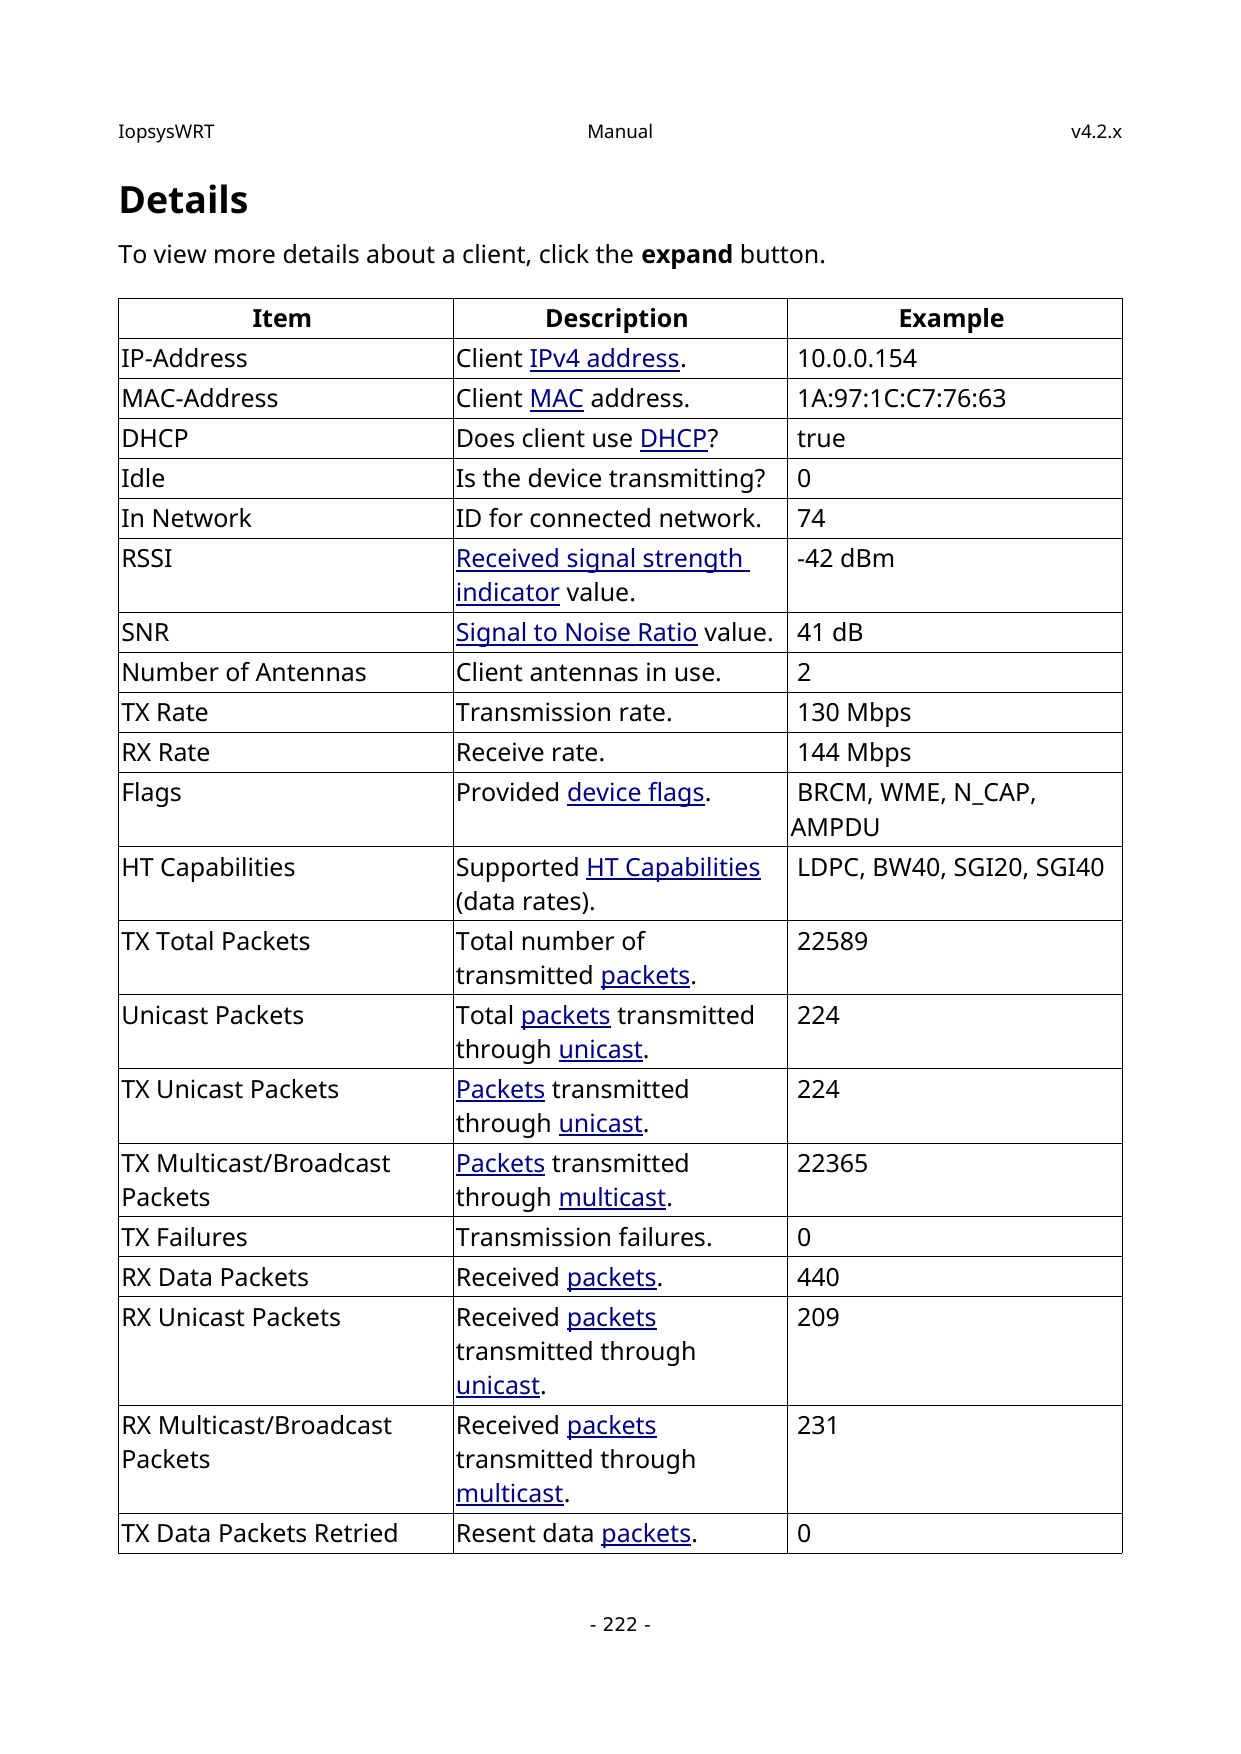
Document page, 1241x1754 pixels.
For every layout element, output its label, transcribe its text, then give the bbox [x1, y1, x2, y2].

table_cell SNR [119, 613, 453, 652]
table_cell LDPC, BW40, SGI20, SGI40 [788, 847, 1122, 920]
table_cell Is the device transmitting? [454, 459, 787, 498]
table_cell 224 [788, 995, 1122, 1068]
table_cell 440 [788, 1257, 1122, 1296]
table_cell Received packets transmitted through unicast. [454, 1297, 787, 1404]
table_cell Flags [119, 773, 453, 846]
table_cell Idle [119, 459, 453, 498]
text To view more details about a client, click the expand button. [118, 237, 1122, 271]
table_cell 74 [788, 499, 1122, 538]
table_cell 0 [788, 1217, 1122, 1256]
table_cell 41 dB [788, 613, 1122, 652]
table_cell Received packets transmitted through multicast. [454, 1406, 787, 1513]
table_cell RSSI [119, 539, 453, 612]
table_cell Client IPv4 address. [454, 339, 787, 378]
table_cell Unicast Packets [119, 995, 453, 1068]
table_cell Received packets. [454, 1257, 787, 1296]
table_cell Received signal strength indicator value. [454, 539, 787, 612]
table_cell 2 [788, 653, 1122, 692]
table_cell Supported HT Capabilities (data rates). [454, 847, 787, 920]
table_cell 1A:97:1C:C7:76:63 [788, 379, 1122, 418]
table_header Example [788, 299, 1122, 338]
table_cell 231 [788, 1406, 1122, 1513]
table_cell HT Capabilities [119, 847, 453, 920]
table_header Description [454, 299, 787, 338]
table_cell Signal to Noise Ratio value. [454, 613, 787, 652]
table_cell RX Rate [119, 733, 453, 772]
table_cell 22589 [788, 921, 1122, 994]
table_header Item [119, 299, 453, 338]
table_cell Client antennas in use. [454, 653, 787, 692]
table_cell -42 dBm [788, 539, 1122, 612]
table_cell Provided device flags. [454, 773, 787, 846]
table_cell ID for connected network. [454, 499, 787, 538]
table_cell TX Data Packets Retried [119, 1514, 453, 1553]
table_cell 0 [788, 1514, 1122, 1553]
table_cell TX Rate [119, 693, 453, 732]
table_cell 10.0.0.154 [788, 339, 1122, 378]
table_cell IP-Address [119, 339, 453, 378]
table_cell Receive rate. [454, 733, 787, 772]
table_cell Transmission rate. [454, 693, 787, 732]
table_cell RX Multicast/Broadcast Packets [119, 1406, 453, 1513]
table_cell 209 [788, 1297, 1122, 1404]
table_cell Resent data packets. [454, 1514, 787, 1553]
table_cell true [788, 419, 1122, 458]
table_cell RX Data Packets [119, 1257, 453, 1296]
table_cell Client MAC address. [454, 379, 787, 418]
table_cell 0 [788, 459, 1122, 498]
table_cell DHCP [119, 419, 453, 458]
subtitle Details [118, 173, 1122, 224]
table_cell TX Failures [119, 1217, 453, 1256]
table_cell Total number of transmitted packets. [454, 921, 787, 994]
table_cell 22365 [788, 1144, 1122, 1216]
table_cell Total packets transmitted through unicast. [454, 995, 787, 1068]
table_cell Number of Antennas [119, 653, 453, 692]
table_cell 144 Mbps [788, 733, 1122, 772]
table_cell TX Unicast Packets [119, 1069, 453, 1142]
table_cell Transmission failures. [454, 1217, 787, 1256]
table_cell In Network [119, 499, 453, 538]
table_cell TX Total Packets [119, 921, 453, 994]
table_cell Does client use DHCP? [454, 419, 787, 458]
table_cell 224 [788, 1069, 1122, 1142]
table_cell RX Unicast Packets [119, 1297, 453, 1404]
table_cell Packets transmitted through multicast. [454, 1144, 787, 1216]
table_cell Packets transmitted through unicast. [454, 1069, 787, 1142]
table_cell MAC-Address [119, 379, 453, 418]
table_cell 130 Mbps [788, 693, 1122, 732]
table_cell TX Multicast/Broadcast Packets [119, 1144, 453, 1216]
table_cell BRCM, WME, N_CAP, AMPDU [788, 773, 1122, 846]
